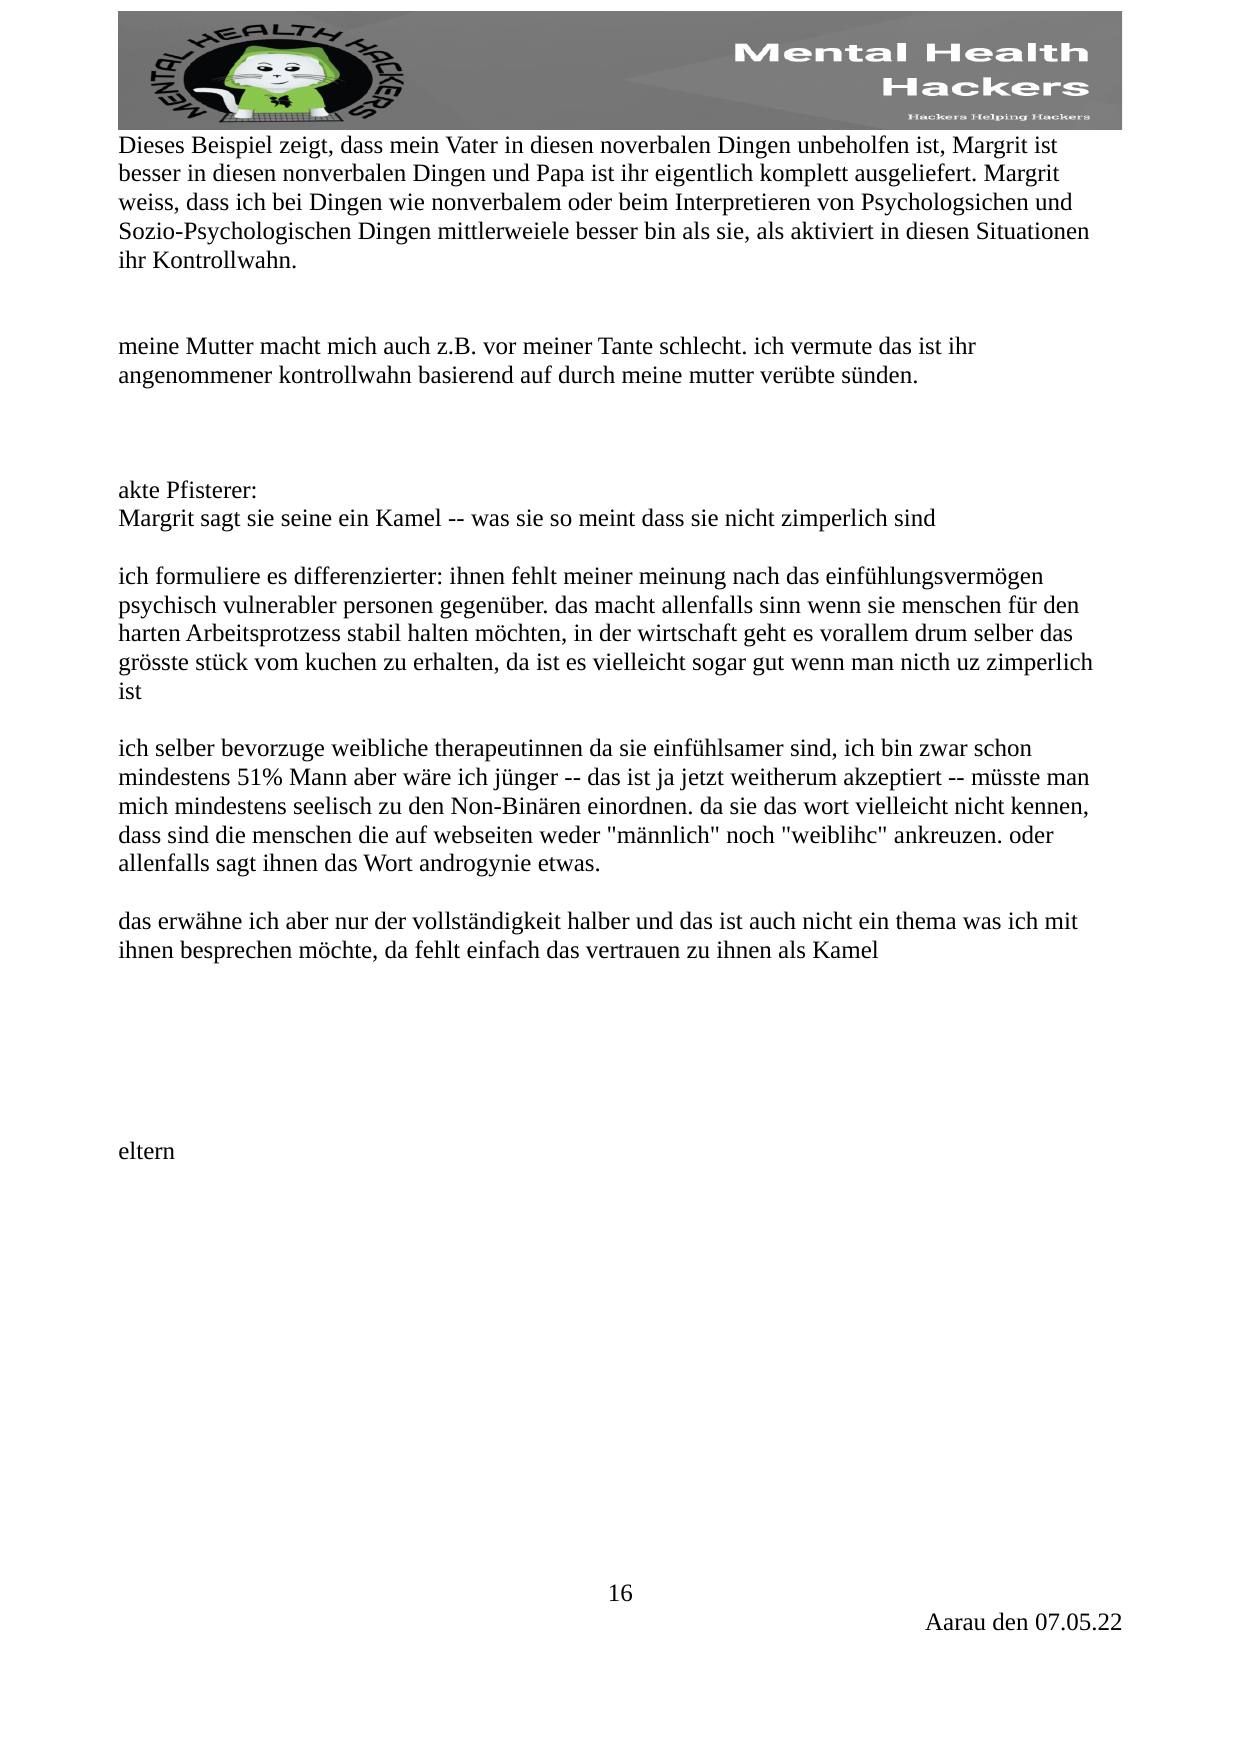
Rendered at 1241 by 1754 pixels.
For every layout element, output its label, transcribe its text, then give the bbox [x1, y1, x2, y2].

text ich formuliere es differenzierter: ihnen fehlt meiner meinung nach das einfühlungsvermögen psychisch vulnerabler personen gegenüber. das macht allenfalls sinn wenn sie menschen für den harten Arbeitsprotzess stabil halten möchten, in der wirtschaft geht es vorallem drum selber das grösste stück vom kuchen zu erhalten, da ist es vielleicht sogar gut wenn man nicth uz zimperlich ist [118, 561, 1122, 705]
text das erwähne ich aber nur der vollständigkeit halber und das ist auch nicht ein thema was ich mit ihnen besprechen möchte, da fehlt einfach das vertrauen zu ihnen als Kamel [118, 906, 1122, 963]
text ich selber bevorzuge weibliche therapeutinnen da sie einfühlsamer sind, ich bin zwar schon mindestens 51% Mann aber wäre ich jünger -- das ist ja jetzt weitherum akzeptiert -- müsste man mich mindestens seelisch zu den Non-Binären einordnen. da sie das wort vielleicht nicht kennen, dass sind die menschen die auf webseiten weder "männlich" noch "weiblihc" ankreuzen. oder allenfalls sagt ihnen das Wort androgynie etwas. [118, 733, 1122, 877]
text Margrit sagt sie seine ein Kamel -- was sie so meint dass sie nicht zimperlich sind [118, 503, 1122, 532]
text Dieses Beispiel zeigt, dass mein Vater in diesen noverbalen Dingen unbeholfen ist, Margrit ist besser in diesen nonverbalen Dingen und Papa ist ihr eigentlich komplett ausgeliefert. Margrit weiss, dass ich bei Dingen wie nonverbalem oder beim Interpretieren von Psychologsichen und Sozio-Psychologischen Dingen mittlerweiele besser bin als sie, als aktiviert in diesen Situationen ihr Kontrollwahn. [118, 130, 1122, 273]
text akte Pfisterer: [118, 475, 1122, 503]
text eltern [118, 1136, 1122, 1165]
text meine Mutter macht mich auch z.B. vor meiner Tante schlecht. ich vermute das ist ihr angenommener kontrollwahn basierend auf durch meine mutter verübte sünden. [118, 331, 1122, 388]
picture [118, 11, 1123, 130]
